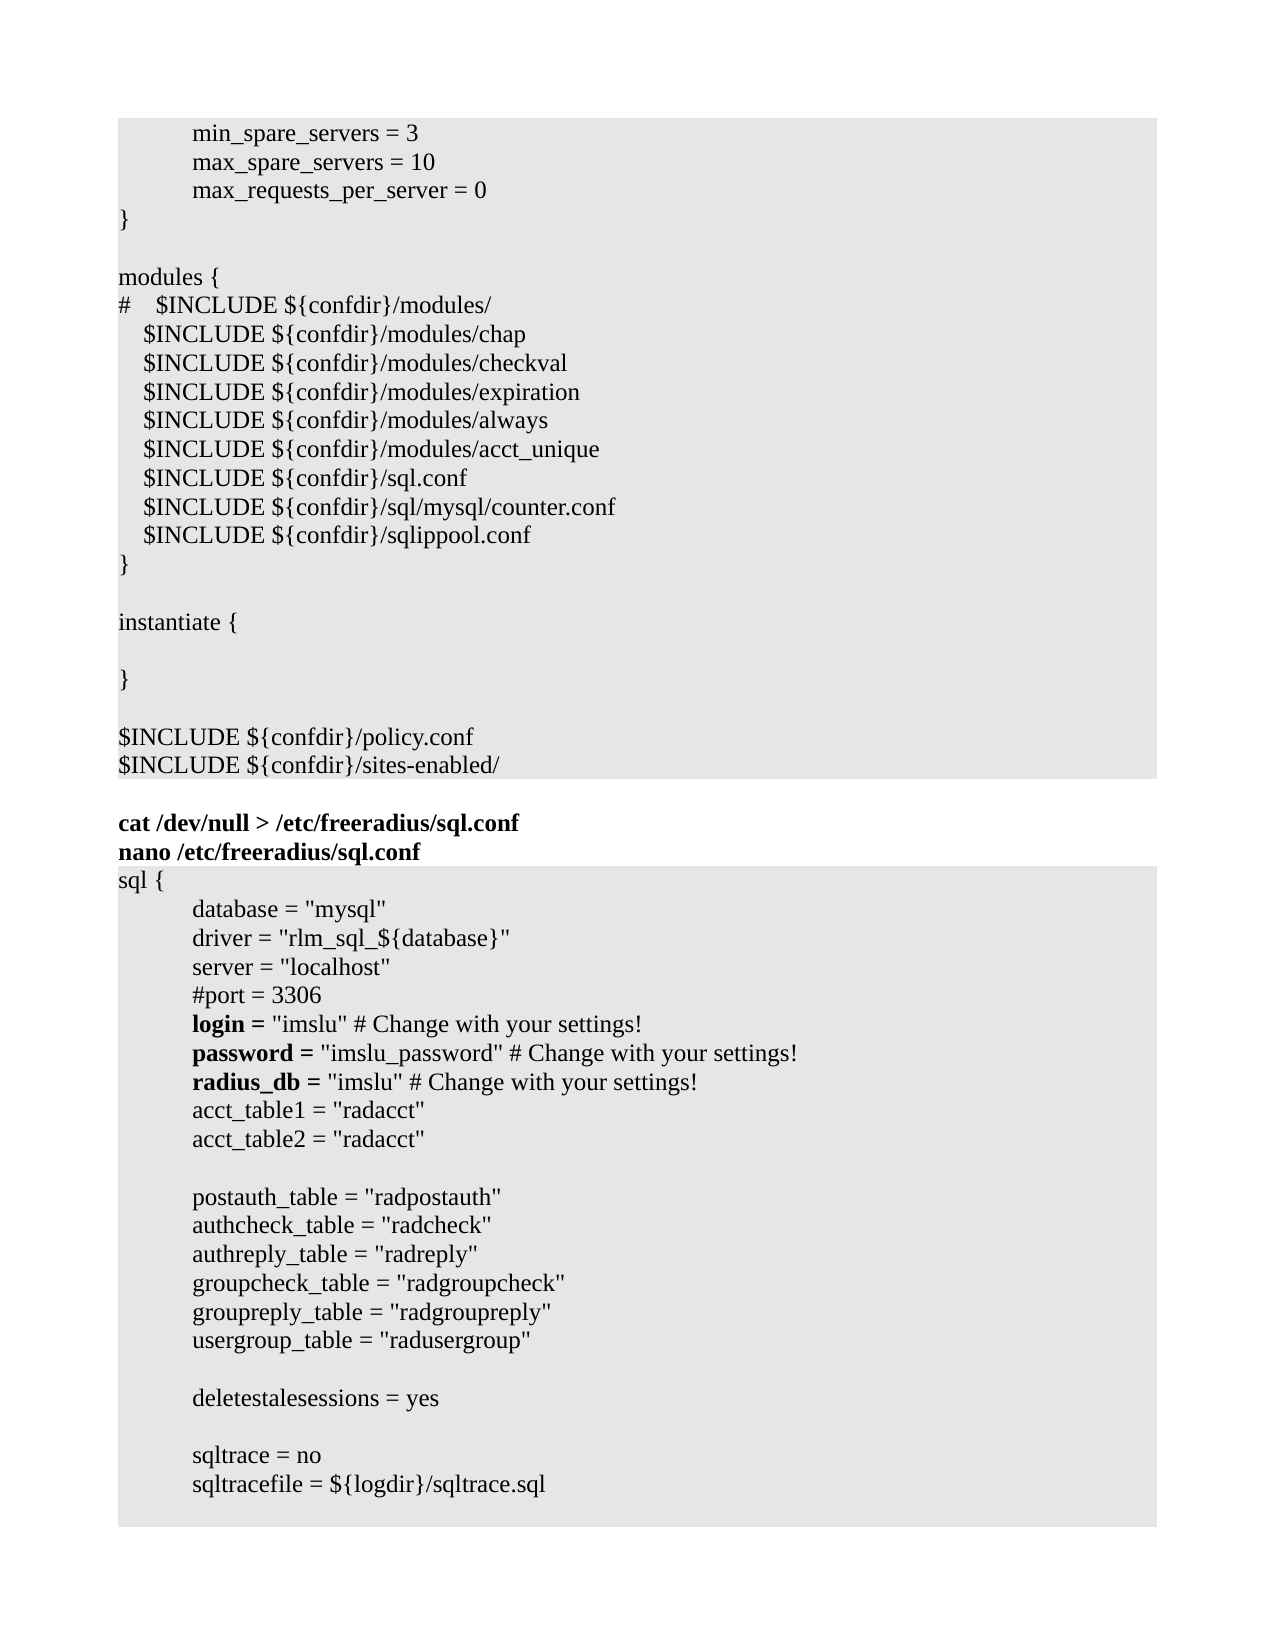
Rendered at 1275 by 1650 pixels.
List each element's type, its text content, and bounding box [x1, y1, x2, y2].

text cat /dev/null > /etc/freeradius/sql.conf [118, 808, 1157, 837]
text server = "localhost" [118, 952, 1157, 981]
text groupreply_table = "radgroupreply" [118, 1297, 1157, 1326]
text } [118, 549, 1157, 578]
text password = "imslu_password" # Change with your settings! [118, 1038, 1157, 1067]
text groupcheck_table = "radgroupcheck" [118, 1268, 1157, 1297]
text authcheck_table = "radcheck" [118, 1211, 1157, 1239]
text postauth_table = "radpostauth" [118, 1182, 1157, 1211]
text $INCLUDE ${confdir}/sql/mysql/counter.conf [118, 492, 1157, 521]
text } [118, 664, 1157, 693]
text acct_table1 = "radacct" [118, 1096, 1157, 1124]
text authreply_table = "radreply" [118, 1239, 1157, 1268]
text sqltracefile = ${logdir}/sqltrace.sql [118, 1469, 1157, 1498]
text login = "imslu" # Change with your settings! [118, 1009, 1157, 1038]
text $INCLUDE ${confdir}/sites-enabled/ [118, 751, 1157, 779]
text database = "mysql" [118, 894, 1157, 923]
text sqltrace = no [118, 1441, 1157, 1469]
text $INCLUDE ${confdir}/sql.conf [118, 463, 1157, 492]
text deletestalesessions = yes [118, 1383, 1157, 1412]
text max_spare_servers = 10 [118, 147, 1157, 176]
text usergroup_table = "radusergroup" [118, 1326, 1157, 1354]
text min_spare_servers = 3 [118, 118, 1157, 147]
text instantiate { [118, 607, 1157, 636]
text $INCLUDE ${confdir}/modules/acct_unique [118, 434, 1157, 463]
text acct_table2 = "radacct" [118, 1124, 1157, 1153]
text $INCLUDE ${confdir}/sqlippool.conf [118, 521, 1157, 549]
text #port = 3306 [118, 981, 1157, 1009]
text # $INCLUDE ${confdir}/modules/ [118, 291, 1157, 319]
text $INCLUDE ${confdir}/modules/checkval [118, 348, 1157, 377]
text max_requests_per_server = 0 [118, 176, 1157, 204]
text modules { [118, 262, 1157, 291]
text $INCLUDE ${confdir}/modules/always [118, 406, 1157, 434]
text $INCLUDE ${confdir}/modules/expiration [118, 377, 1157, 406]
text } [118, 204, 1157, 233]
text $INCLUDE ${confdir}/policy.conf [118, 722, 1157, 751]
text sql { [118, 866, 1157, 894]
text radius_db = "imslu" # Change with your settings! [118, 1067, 1157, 1096]
text driver = "rlm_sql_${database}" [118, 923, 1157, 952]
text $INCLUDE ${confdir}/modules/chap [118, 319, 1157, 348]
text nano /etc/freeradius/sql.conf [118, 837, 1157, 866]
